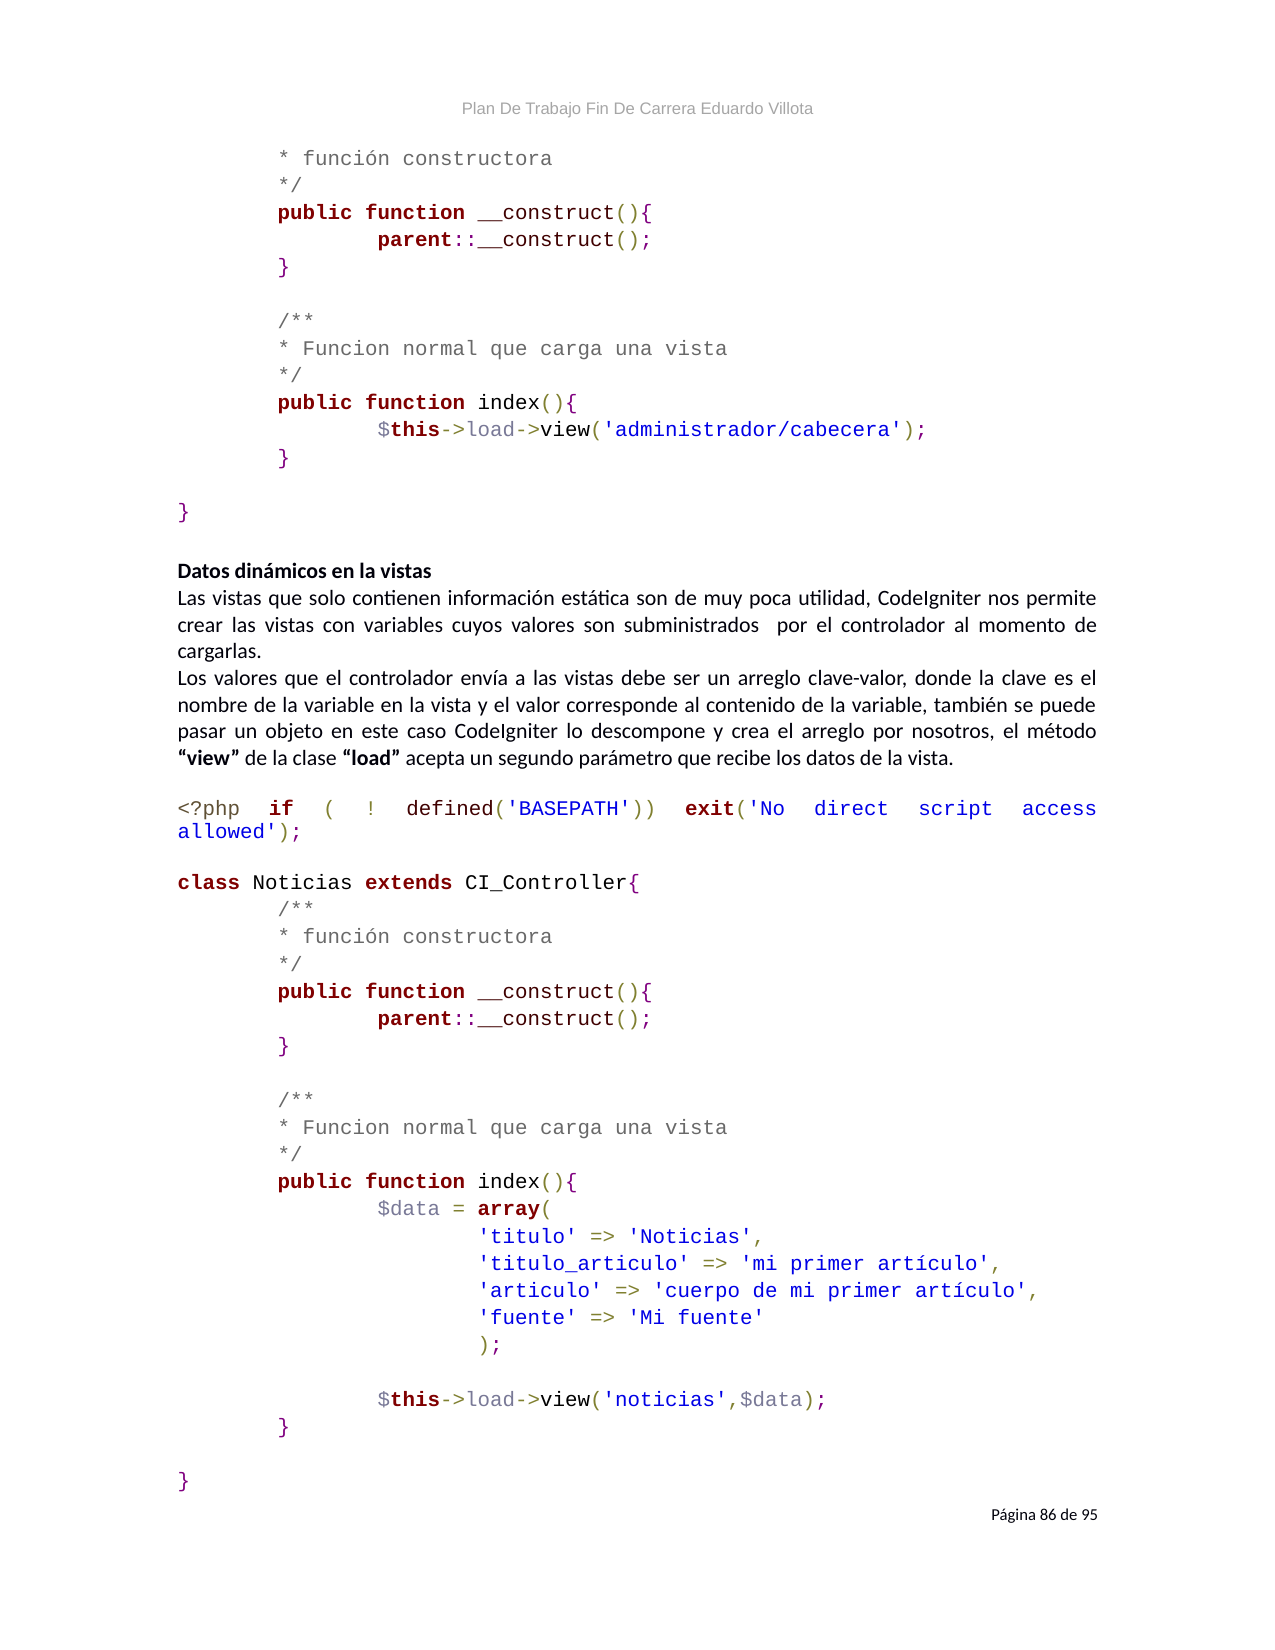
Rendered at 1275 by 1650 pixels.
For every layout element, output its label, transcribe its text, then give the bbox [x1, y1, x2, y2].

text $this->load->view('administrador/cabecera'); [177, 419, 1098, 443]
text * función constructora [177, 927, 1098, 950]
text Los valores que el controlador envía a las vistas debe ser un arreglo clave-valor, donde la clave es el nombre de la variable en la vista y el valor corresponde al contenido de la variable, también se puede pasar un objeto en este caso CodeIgniter lo descompone y crea el arreglo por nosotros, el método “view” de la clase “load” acepta un segundo parámetro que recibe los datos de la vista. [177, 664, 1098, 771]
text <?php if ( ! defined('BASEPATH')) exit('No direct script access allowed'); [177, 798, 1098, 845]
text /** [177, 899, 1098, 923]
text } [177, 1035, 1098, 1059]
text Las vistas que solo contienen información estática son de muy poca utilidad, CodeIgniter nos permite crear las vistas con variables cuyos valores son subministrados por el controlador al momento de cargarlas. [177, 584, 1098, 664]
text 'articulo' => 'cuerpo de mi primer artículo', [177, 1280, 1098, 1304]
text * Funcion normal que carga una vista [177, 338, 1098, 362]
text } [177, 501, 1098, 525]
text class Noticias extends CI_Controller{ [177, 872, 1098, 896]
text } [177, 1416, 1098, 1439]
text * función constructora [177, 148, 1098, 171]
text parent::__construct(); [177, 229, 1098, 253]
text } [177, 256, 1098, 280]
text 'titulo' => 'Noticias', [177, 1226, 1098, 1249]
text public function index(){ [177, 1171, 1098, 1195]
text Datos dinámicos en la vistas [177, 558, 1098, 584]
text public function __construct(){ [177, 202, 1098, 226]
text */ [177, 1144, 1098, 1168]
text */ [177, 954, 1098, 977]
text /** [177, 311, 1098, 334]
text $this->load->view('noticias',$data); [177, 1389, 1098, 1412]
text parent::__construct(); [177, 1008, 1098, 1032]
text } [177, 447, 1098, 470]
text 'fuente' => 'Mi fuente' [177, 1307, 1098, 1331]
text /** [177, 1090, 1098, 1113]
text */ [177, 365, 1098, 389]
text 'titulo_articulo' => 'mi primer artículo', [177, 1253, 1098, 1276]
text */ [177, 175, 1098, 198]
text public function __construct(){ [177, 981, 1098, 1004]
text $data = array( [177, 1198, 1098, 1222]
text } [177, 1470, 1098, 1494]
text * Funcion normal que carga una vista [177, 1117, 1098, 1141]
text ); [177, 1334, 1098, 1358]
text public function index(){ [177, 392, 1098, 416]
